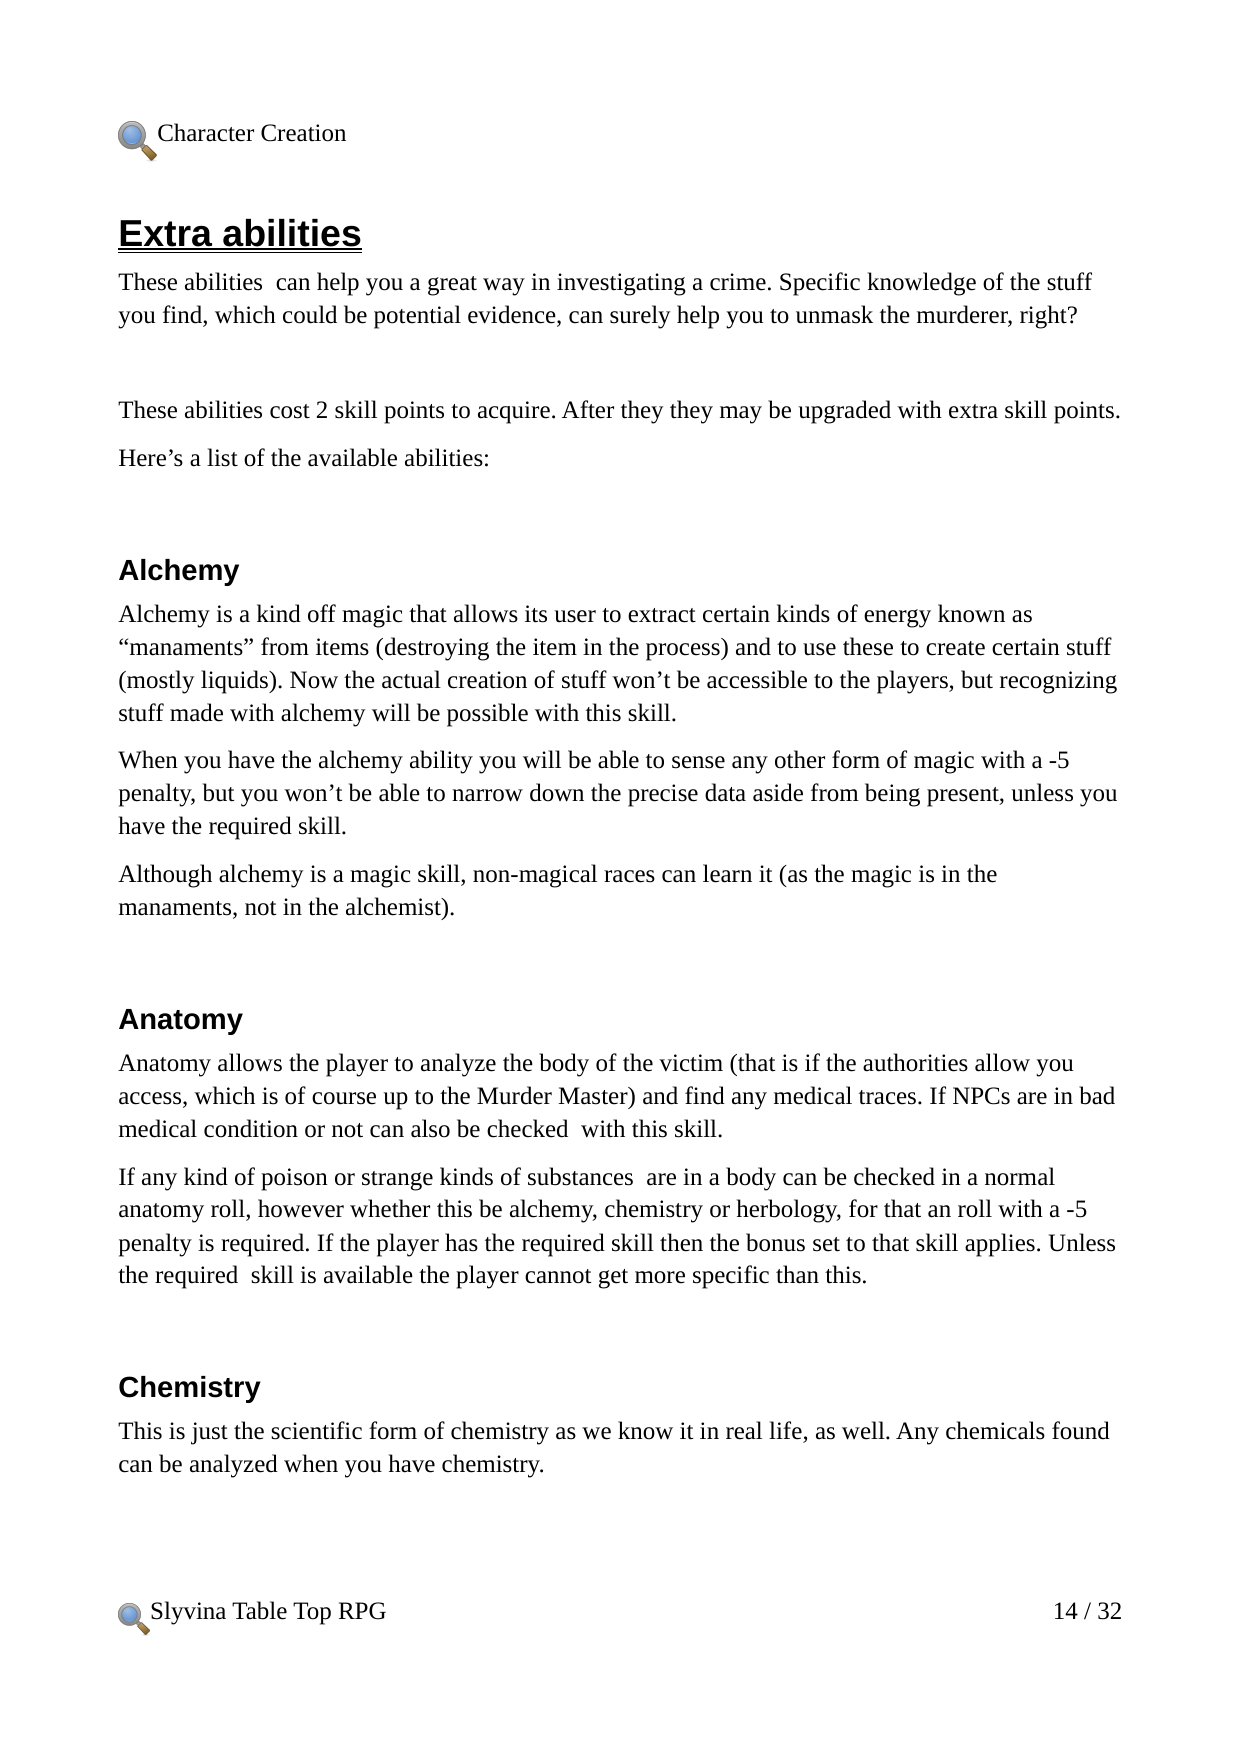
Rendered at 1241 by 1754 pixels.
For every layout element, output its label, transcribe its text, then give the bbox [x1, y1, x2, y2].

text If any kind of poison or strange kinds of substances are in a body can be checked in a normal anatomy roll, however whether this be alchemy, chemistry or herbology, for that an roll with a -5 penalty is required. If the player has the required skill then the bonus set to that skill applies. Unless the required skill is available the player cannot get more specific than this. [118, 1162, 1122, 1289]
subtitle Chemistry [118, 1370, 1122, 1404]
text These abilities can help you a great way in investigating a crime. Specific knowledge of the stuff you find, which could be potential evidence, can surely help you to unmask the murderer, right? [118, 267, 1122, 329]
subtitle Extra abilities [118, 211, 1122, 254]
picture [118, 121, 158, 162]
picture [118, 1603, 150, 1636]
text This is just the scientific form of chemistry as we know it in real life, as well. Any chemicals found can be analyzed when you have chemistry. [118, 1416, 1122, 1478]
text Although alchemy is a magic skill, non-magical races can learn it (as the magic is in the manaments, not in the alchemist). [118, 859, 1122, 921]
text When you have the alchemy ability you will be able to sense any other form of magic with a -5 penalty, but you won’t be able to narrow down the precise data aside from being present, unless you have the required skill. [118, 745, 1122, 840]
subtitle Anatomy [118, 1002, 1122, 1035]
text Alchemy is a kind off magic that allows its user to extract certain kinds of energy known as “manaments” from items (destroying the item in the process) and to use these to create certain stuff (mostly liquids). Now the actual creation of stuff won’t be accessible to the players, but recognizing stuff made with alchemy will be possible with this skill. [118, 599, 1122, 727]
text Here’s a list of the available abilities: [118, 443, 1122, 472]
subtitle Alchemy [118, 553, 1122, 586]
text Anatomy allows the player to analyze the body of the victim (that is if the authorities allow you access, which is of course up to the Murder Master) and find any medical traces. If NPCs are in bad medical condition or not can also be checked with this skill. [118, 1048, 1122, 1143]
text These abilities cost 2 skill points to acquire. After they they may be upgraded with extra skill points. [118, 395, 1122, 424]
